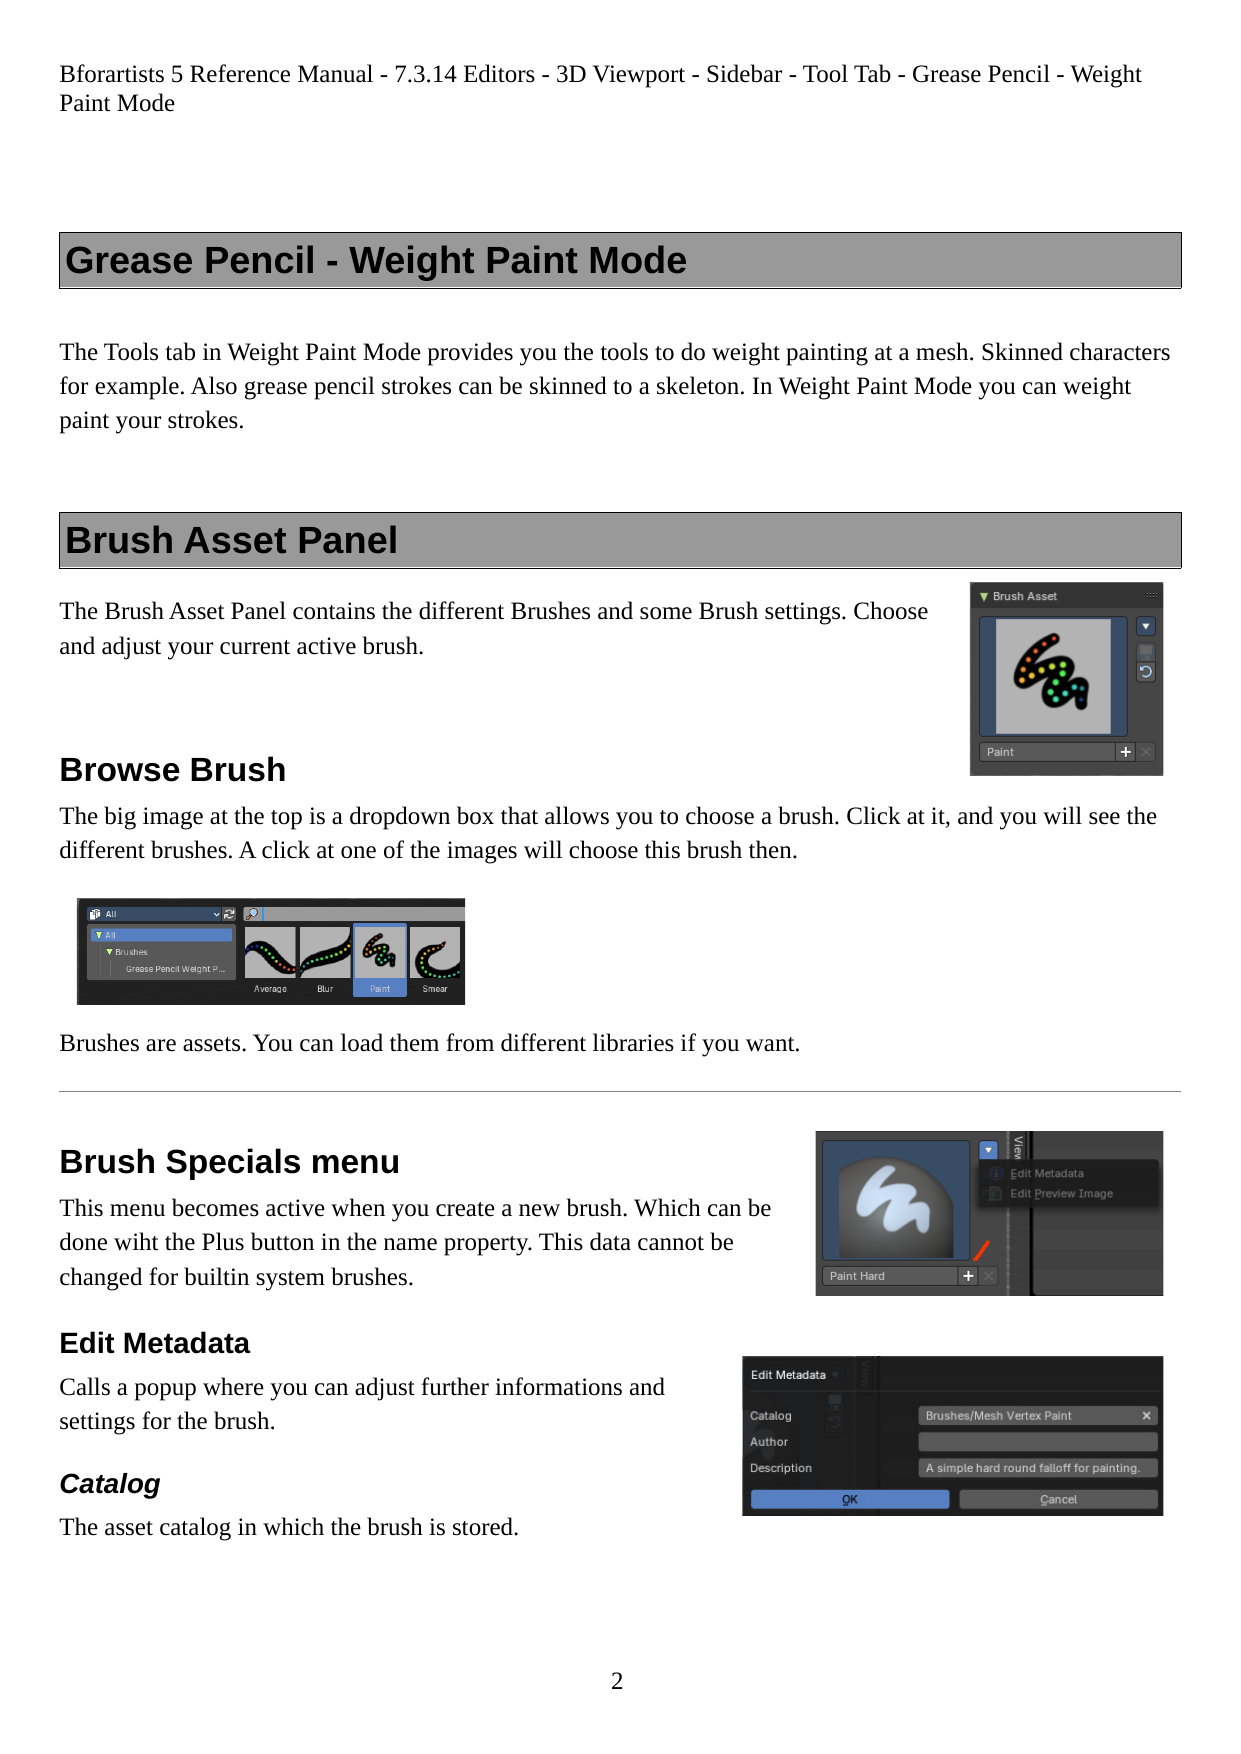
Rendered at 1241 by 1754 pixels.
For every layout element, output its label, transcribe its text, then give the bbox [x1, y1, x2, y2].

text The Brush Asset Panel contains the different Brushes and some Brush settings. Choose and adjust your current active brush. [59, 596, 969, 659]
text This menu becomes active when you create a new brush. Which can be done wiht the Plus button in the name property. This data cannot be changed for builtin system brushes. [59, 1193, 815, 1291]
table_header Grease Pencil - Weight Paint Mode [60, 233, 1181, 287]
picture [742, 1356, 1164, 1516]
subtitle Edit Metadata [59, 1326, 1181, 1359]
text The Tools tab in Weight Paint Mode provides you the tools to do weight painting at a mesh. Skinned characters for example. Also grease pencil strokes can be skinned to a skeleton. In Weight Paint Mode you can weight paint your strokes. [59, 337, 1181, 434]
text The asset catalog in which the brush is stored. [59, 1512, 1181, 1541]
table_header Brush Asset Panel [60, 513, 1181, 567]
picture [815, 1131, 1164, 1296]
subtitle [1164, 1142, 1181, 1180]
subtitle Browse Brush [59, 750, 1181, 788]
text Brushes are assets. You can load them from different libraries if you want. [59, 884, 1181, 1056]
subtitle Brush Specials menu [59, 1142, 815, 1180]
picture [76, 898, 466, 1005]
subtitle [1164, 1468, 1181, 1500]
subtitle Catalog [59, 1468, 742, 1500]
picture [969, 582, 1164, 776]
text Calls a popup where you can adjust further informations and settings for the brush. [59, 1372, 742, 1435]
text The big image at the top is a dropdown box that allows you to choose a brush. Click at it, and you will see the different brushes. A click at one of the images will choose this brush then. [59, 801, 1181, 864]
